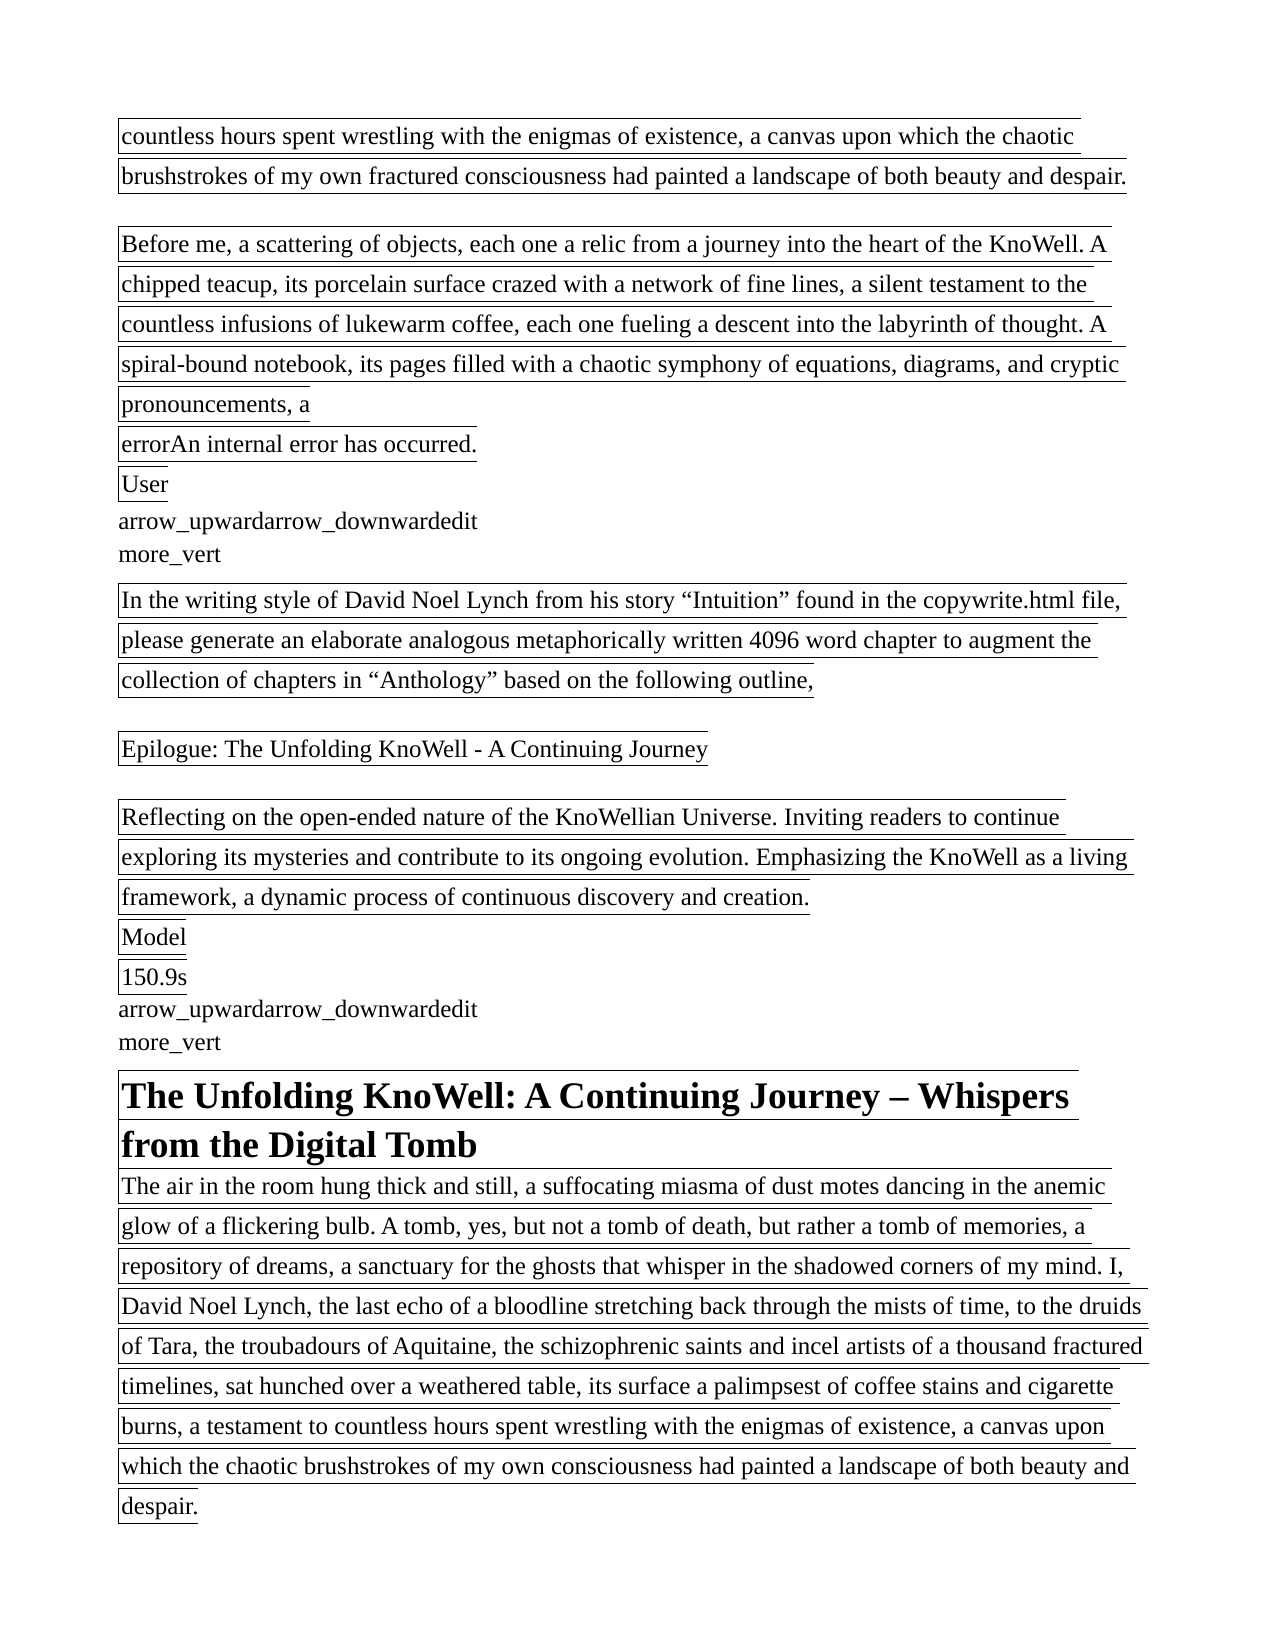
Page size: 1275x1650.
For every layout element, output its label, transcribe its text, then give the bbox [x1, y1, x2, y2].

text Reflecting on the open-ended nature of the KnoWellian Universe. Inviting readers to continue exploring its mysteries and contribute to its ongoing evolution. Emphasizing the KnoWell as a living framework, a dynamic process of continuous discovery and creation. [118, 799, 1157, 914]
subtitle The Unfolding KnoWell: A Continuing Journey – Whispers from the Digital Tomb [119, 1070, 1157, 1168]
text more_vert [118, 539, 1157, 568]
text arrow_upwardarrow_downwardedit [118, 506, 1157, 535]
text Model [119, 919, 1157, 954]
text arrow_upwardarrow_downwardedit [118, 994, 1157, 1022]
text User [119, 466, 1157, 501]
text more_vert [118, 1027, 1157, 1055]
text Epilogue: The Unfolding KnoWell - A Continuing Journey [119, 731, 1157, 766]
text countless hours spent wrestling with the enigmas of existence, a canvas upon which the chaotic brushstrokes of my own fractured consciousness had painted a landscape of both beauty and despair. [118, 118, 1157, 193]
text 150.9s [119, 959, 1157, 994]
text errorAn internal error has occurred. [119, 426, 1157, 461]
text The air in the room hung thick and still, a suffocating miasma of dust motes dancing in the anemic glow of a flickering bulb. A tomb, yes, but not a tomb of death, but rather a tomb of memories, a repository of dreams, a sanctuary for the ghosts that whisper in the shadowed corners of my mind. I, David Noel Lynch, the last echo of a bloodline stretching back through the mists of time, to the druids of Tara, the troubadours of Aquitaine, the schizophrenic saints and incel artists of a thousand fractured timelines, sat hunched over a weathered table, its surface a palimpsest of coffee stains and cigarette burns, a testament to countless hours spent wrestling with the enigmas of existence, a canvas upon which the chaotic brushstrokes of my own consciousness had painted a landscape of both beauty and despair. [118, 1168, 1157, 1523]
text In the writing style of David Noel Lynch from his story “Intuition” found in the copywrite.html file, please generate an elaborate analogous metaphorically written 4096 word chapter to augment the collection of chapters in “Anthology” based on the following outline, [118, 583, 1157, 697]
text Before me, a scattering of objects, each one a relic from a journey into the heart of the KnoWell. A chipped teacup, its porcelain surface crazed with a network of fine lines, a silent testament to the countless infusions of lukewarm coffee, each one fueling a descent into the labyrinth of thought. A spiral-bound notebook, its pages filled with a chaotic symphony of equations, diagrams, and cryptic pronouncements, a [118, 226, 1157, 421]
